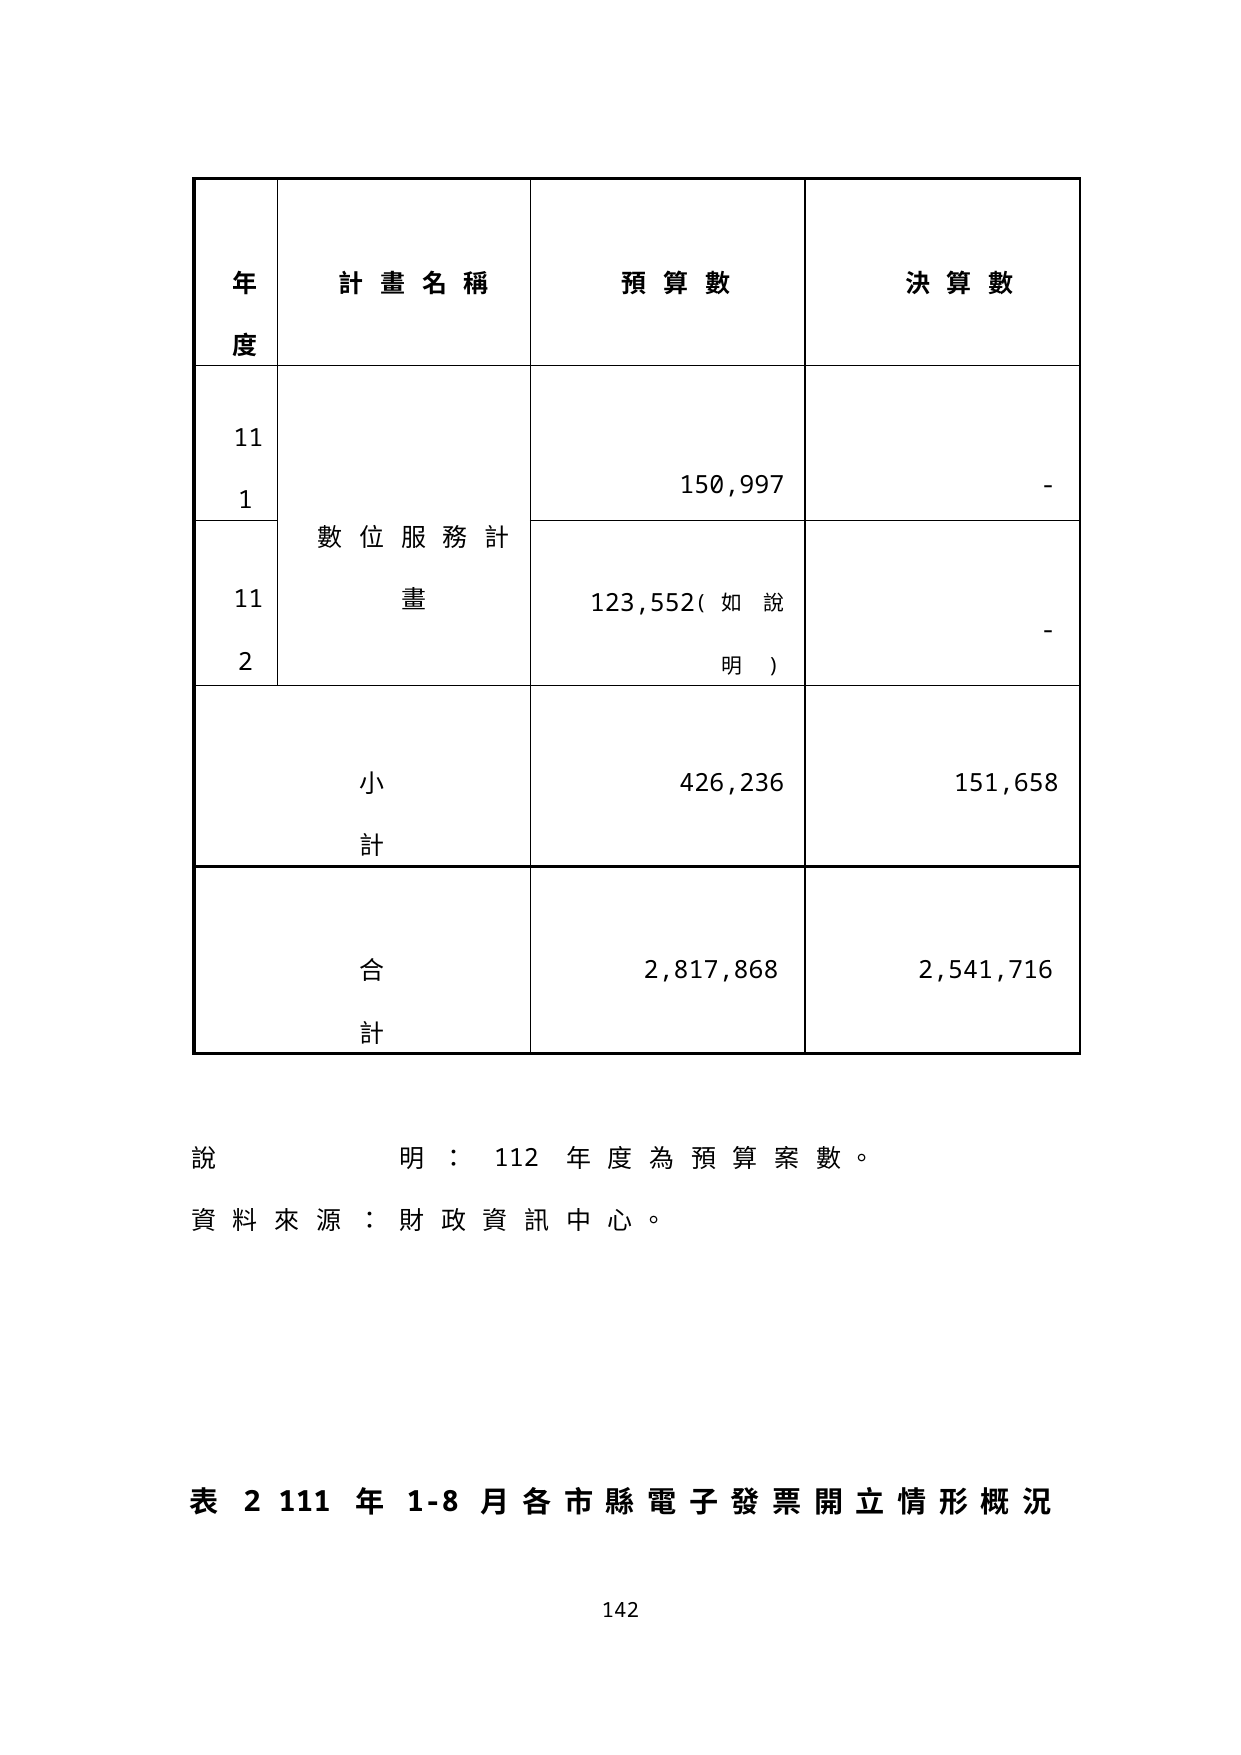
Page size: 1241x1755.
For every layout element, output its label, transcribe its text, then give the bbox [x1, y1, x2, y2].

table_cell 112 [196, 521, 277, 685]
table_cell 合 計 [196, 868, 530, 1052]
table_cell 123,552(如說明) [531, 521, 804, 685]
table_cell 數位服務計畫 [278, 366, 530, 685]
table_header 預算數 [531, 180, 804, 365]
text 表2 111年1-8月各市縣電子發票開立情形概況 [183, 1427, 1058, 1552]
table_cell - [806, 366, 1079, 520]
text 資料來源：財政資訊中心。 [183, 1177, 1058, 1240]
table_header 決算數 [806, 180, 1079, 365]
table_header 計畫名稱 [278, 180, 530, 365]
table_cell 111 [196, 366, 277, 520]
table_cell - [806, 521, 1079, 685]
table_cell 2,817,868 [531, 868, 804, 1052]
table_cell 2,541,716 [806, 868, 1079, 1052]
text 說 明：112年度為預算案數。 [183, 1115, 1058, 1177]
table_header 年度 [196, 180, 277, 365]
table_cell 小 計 [196, 686, 530, 865]
table_cell 150,997 [531, 366, 804, 520]
table_cell 151,658 [806, 686, 1079, 865]
table_cell 426,236 [531, 686, 804, 865]
